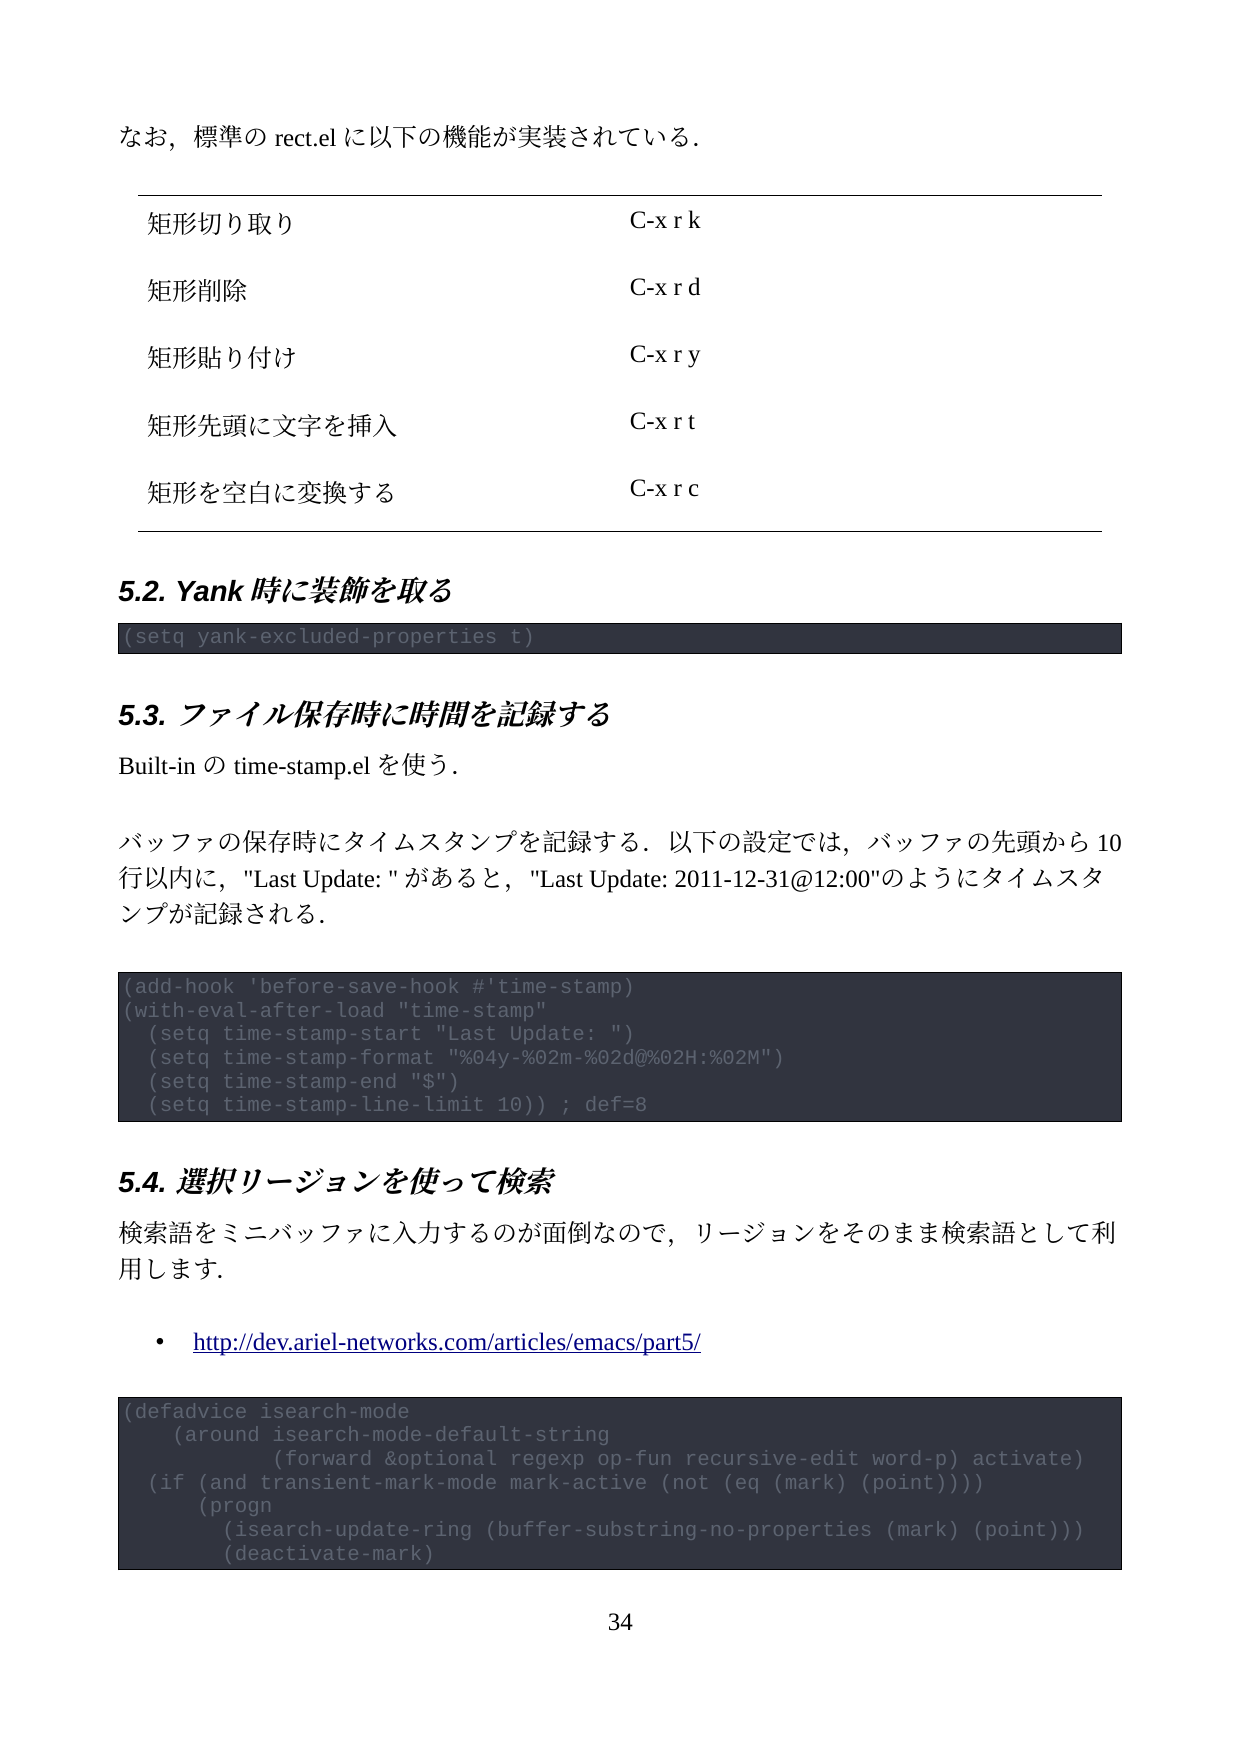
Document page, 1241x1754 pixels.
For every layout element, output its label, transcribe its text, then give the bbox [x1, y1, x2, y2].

text Built-in の time-stamp.el を使う． [118, 746, 1122, 811]
text (defadvice isearch-mode [119, 1398, 1121, 1421]
text (progn [119, 1491, 1121, 1515]
table_cell 矩形貼り付け [138, 330, 620, 397]
table_cell C-x r t [620, 397, 1102, 464]
subtitle Yank時に装飾を取る [118, 568, 1122, 610]
list http://dev.ariel-networks.com/articles/emacs/part5/ [156, 1327, 1122, 1384]
text (deactivate-mark) [119, 1539, 1121, 1569]
text (isearch-update-ring (buffer-substring-no-properties (mark) (point))) [119, 1515, 1121, 1539]
text (add-hook 'before-save-hook #'time-stamp) [119, 973, 1121, 996]
table_header C-x r k [620, 196, 1102, 263]
text (setq time-stamp-line-limit 10)) ; def=8 [119, 1090, 1121, 1121]
subtitle 選択リージョンを使って検索 [118, 1159, 1122, 1201]
text 検索語をミニバッファに入力するのが面倒なので，リージョンをそのまま検索語として利用します． [118, 1214, 1122, 1314]
table_cell C-x r d [620, 263, 1102, 330]
text (setq time-stamp-format "%04y-%02m-%02d@%02H:%02M") [119, 1043, 1121, 1067]
subtitle ファイル保存時に時間を記録する [118, 692, 1122, 733]
text (setq yank-excluded-properties t) [119, 624, 1121, 653]
text (with-eval-after-load "time-stamp" [119, 996, 1121, 1019]
text (setq time-stamp-start "Last Update: ") [119, 1019, 1121, 1043]
text なお，標準の rect.el に以下の機能が実装されている． [118, 118, 1122, 183]
text (setq time-stamp-end "$") [119, 1067, 1121, 1090]
table_cell 矩形削除 [138, 263, 620, 330]
table_cell 矩形先頭に文字を挿入 [138, 397, 620, 464]
table_cell 矩形を空白に変換する [138, 464, 620, 531]
text (forward &optional regexp op-fun recursive-edit word-p) activate) [119, 1444, 1121, 1468]
table_cell C-x r y [620, 330, 1102, 397]
table_cell C-x r c [620, 464, 1102, 531]
text (around isearch-mode-default-string [119, 1421, 1121, 1444]
text バッファの保存時にタイムスタンプを記録する．以下の設定では，バッファの先頭から10行以内に，"Last Update: " があると，"Last Update: 2011-12-31@12:00"のようにタイムスタンプが記録される． [118, 823, 1122, 960]
text (if (and transient-mark-mode mark-active (not (eq (mark) (point)))) [119, 1468, 1121, 1491]
table_header 矩形切り取り [138, 196, 620, 263]
